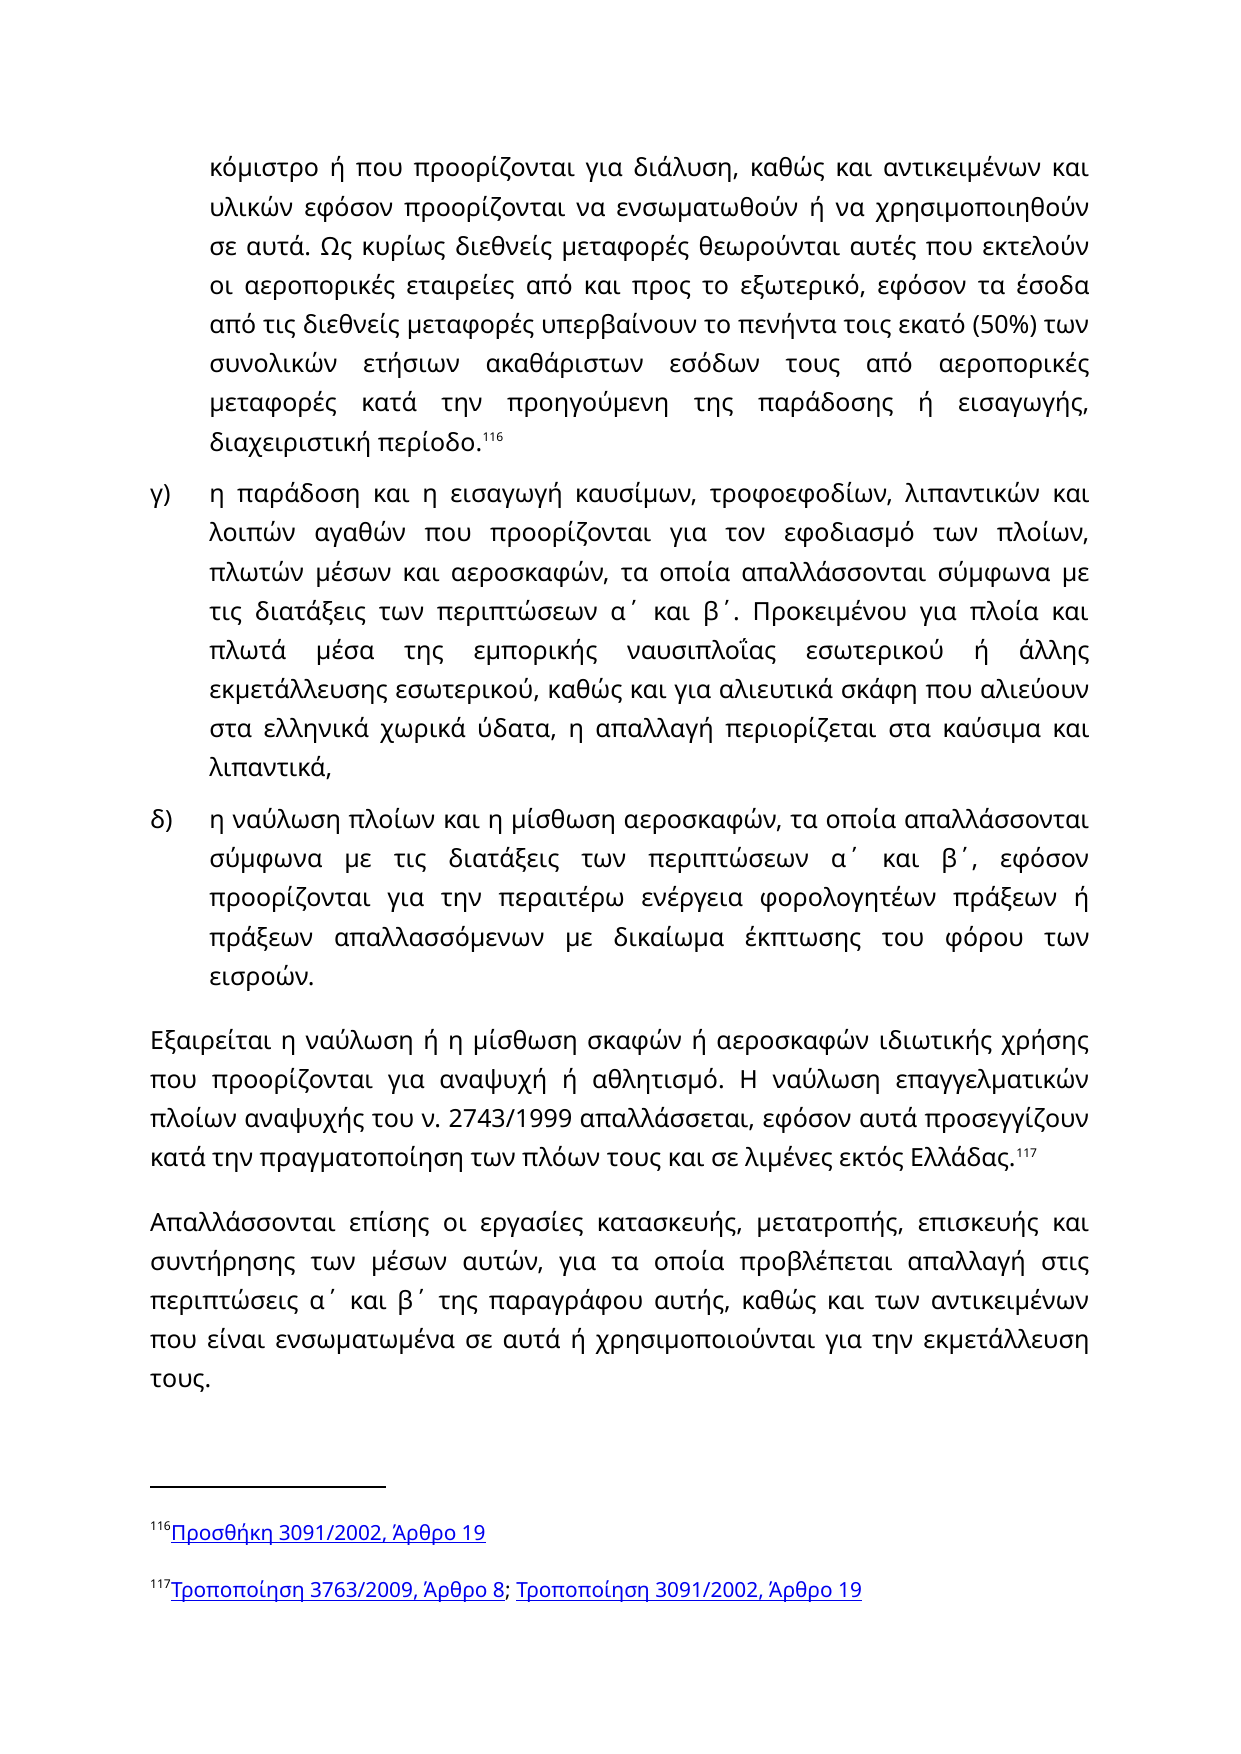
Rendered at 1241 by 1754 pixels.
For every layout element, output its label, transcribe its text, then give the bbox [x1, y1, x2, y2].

text Προσθήκη 3091/2002, Άρθρο 19 [150, 1518, 1090, 1546]
list γ) η παράδοση και η εισαγωγή καυσίμων, τροφοεφοδίων, λιπαντικών και λοιπών αγαθών που προορίζονται για τον εφοδιασμό των πλοίων, πλωτών μέσων και αεροσκαφών, τα οποία απαλλάσσονται σύμφωνα με τις διατάξεις των περιπτώσεων α΄ και β΄. Προκειμένου για πλοία και πλωτά μέσα της εμπορικής ναυσιπλοΐας εσωτερικού ή άλλης εκμετάλλευσης εσωτερικού, καθώς και για αλιευτικά σκάφη που αλιεύουν στα ελληνικά χωρικά ύδατα, η απαλλαγή περιορίζεται στα καύσιμα και λιπαντικά, [150, 476, 1090, 784]
text Εξαιρείται η ναύλωση ή η μίσθωση σκαφών ή αεροσκαφών ιδιωτικής χρήσης που προορίζονται για αναψυχή ή αθλητισμό. Η ναύλωση επαγγελματικών πλοίων αναψυχής του ν. 2743/1999 απαλλάσσεται, εφόσον αυτά προσεγγίζουν κατά την πραγματοποίηση των πλόων τους και σε λιμένες εκτός Ελλάδας. [150, 1022, 1090, 1174]
list κόμιστρο ή που προορίζονται για διάλυση, καθώς και αντικειμένων και υλικών εφόσον προορίζονται να ενσωματωθούν ή να χρησιμοποιηθούν σε αυτά. Ως κυρίως διεθνείς μεταφορές θεωρούνται αυτές που εκτελούν οι αεροπορικές εταιρείες από και προς το εξωτερικό, εφόσον τα έσοδα από τις διεθνείς μεταφορές υπερβαίνουν το πενήντα τοις εκατό (50%) των συνολικών ετήσιων ακαθάριστων εσόδων τους από αεροπορικές μεταφορές κατά την προηγούμενη της παράδοσης ή εισαγωγής, διαχειριστική περίοδο. [150, 150, 1090, 458]
text Τροποποίηση 3763/2009, Άρθρο 8; Τροποποίηση 3091/2002, Άρθρο 19 [150, 1576, 1090, 1604]
text Απαλλάσσονται επίσης οι εργασίες κατασκευής, μετατροπής, επισκευής και συντήρησης των μέσων αυτών, για τα οποία προβλέπεται απαλλαγή στις περιπτώσεις α΄ και β΄ της παραγράφου αυτής, καθώς και των αντικειμένων που είναι ενσωματωμένα σε αυτά ή χρησιμοποιούνται για την εκμετάλλευση τους. [150, 1204, 1090, 1395]
list δ) η ναύλωση πλοίων και η μίσθωση αεροσκαφών, τα οποία απαλλάσσονται σύμφωνα με τις διατάξεις των περιπτώσεων α΄ και β΄, εφόσον προορίζονται για την περαιτέρω ενέργεια φορολογητέων πράξεων ή πράξεων απαλλασσόμενων με δικαίωμα έκπτωσης του φόρου των εισροών. [150, 802, 1090, 992]
